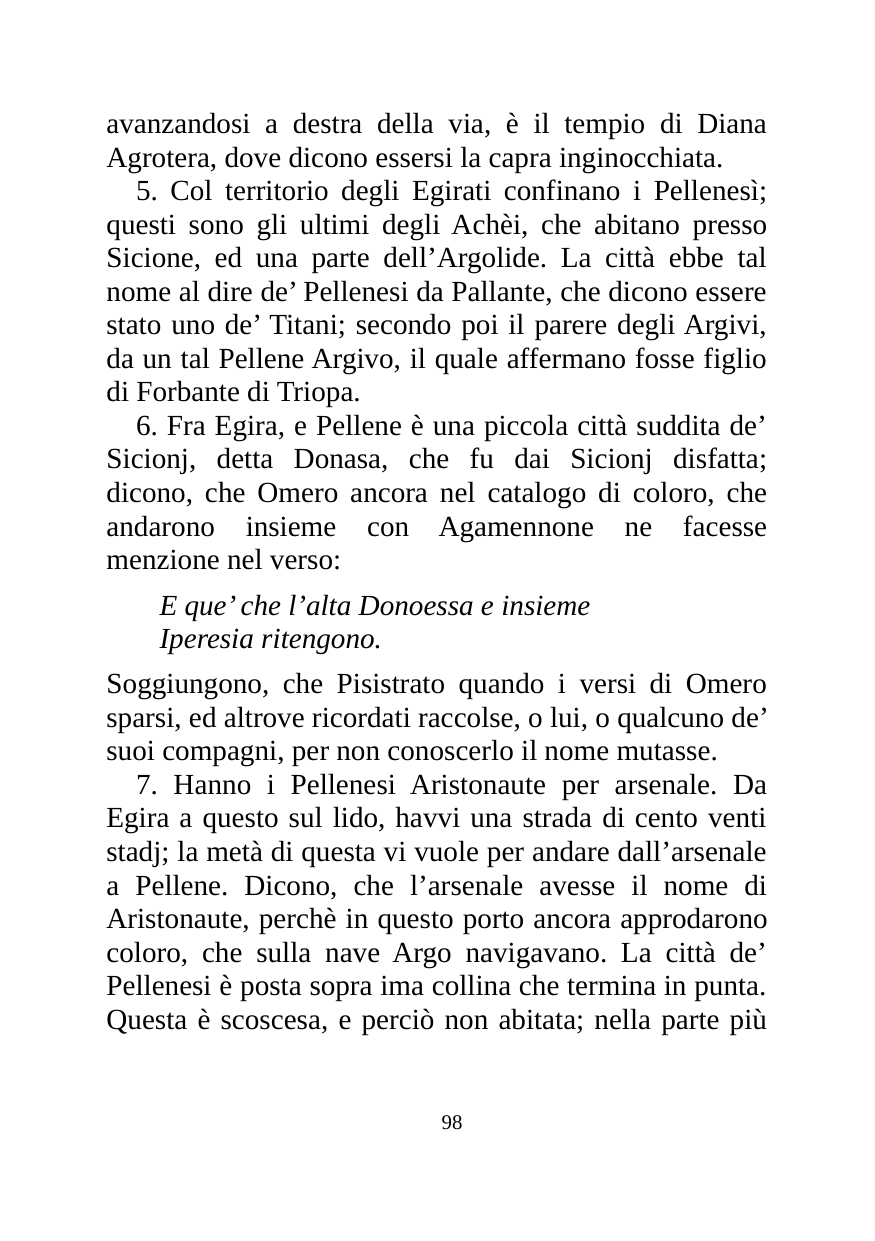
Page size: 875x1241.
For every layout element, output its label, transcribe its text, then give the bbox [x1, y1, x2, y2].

text 7. Hanno i Pellenesi Aristonaute per arsenale. Da Egira a questo sul lido, havvi una strada di cento venti stadj; la metà di questa vi vuole per andare dall’arsenale a Pellene. Dicono, che l’arsenale avesse il nome di Aristonaute, perchè in questo porto ancora approdarono coloro, che sulla nave Argo navigavano. La città de’ Pellenesi è posta sopra ima collina che termina in punta. Questa è scoscesa, e perciò non abitata; nella parte più [106, 767, 768, 1035]
text avanzandosi a destra della via, è il tempio di Diana Agrotera, dove dicono essersi la capra inginocchiata. [106, 106, 768, 173]
text 6. Fra Egira, e Pellene è una piccola città suddita de’ Sicionj, detta Donasa, che fu dai Sicionj disfatta; dicono, che Omero ancora nel catalogo di coloro, che andarono insieme con Agamennone ne facesse menzione nel verso: [106, 408, 768, 576]
text E que’ che l’alta Donoessa e insieme Iperesia ritengono. [159, 588, 768, 655]
text 5. Col territorio degli Egirati confinano i Pellenesì; questi sono gli ultimi degli Achèi, che abitano presso Sicione, ed una parte dell’Argolide. La città ebbe tal nome al dire de’ Pellenesi da Pallante, che dicono essere stato uno de’ Titani; secondo poi il parere degli Argivi, da un tal Pellene Argivo, il quale affermano fosse figlio di Forbante di Triopa. [106, 173, 768, 408]
text Soggiungono, che Pisistrato quando i versi di Omero sparsi, ed altrove ricordati raccolse, o lui, o qualcuno de’ suoi compagni, per non conoscerlo il nome mutasse. [106, 666, 768, 767]
